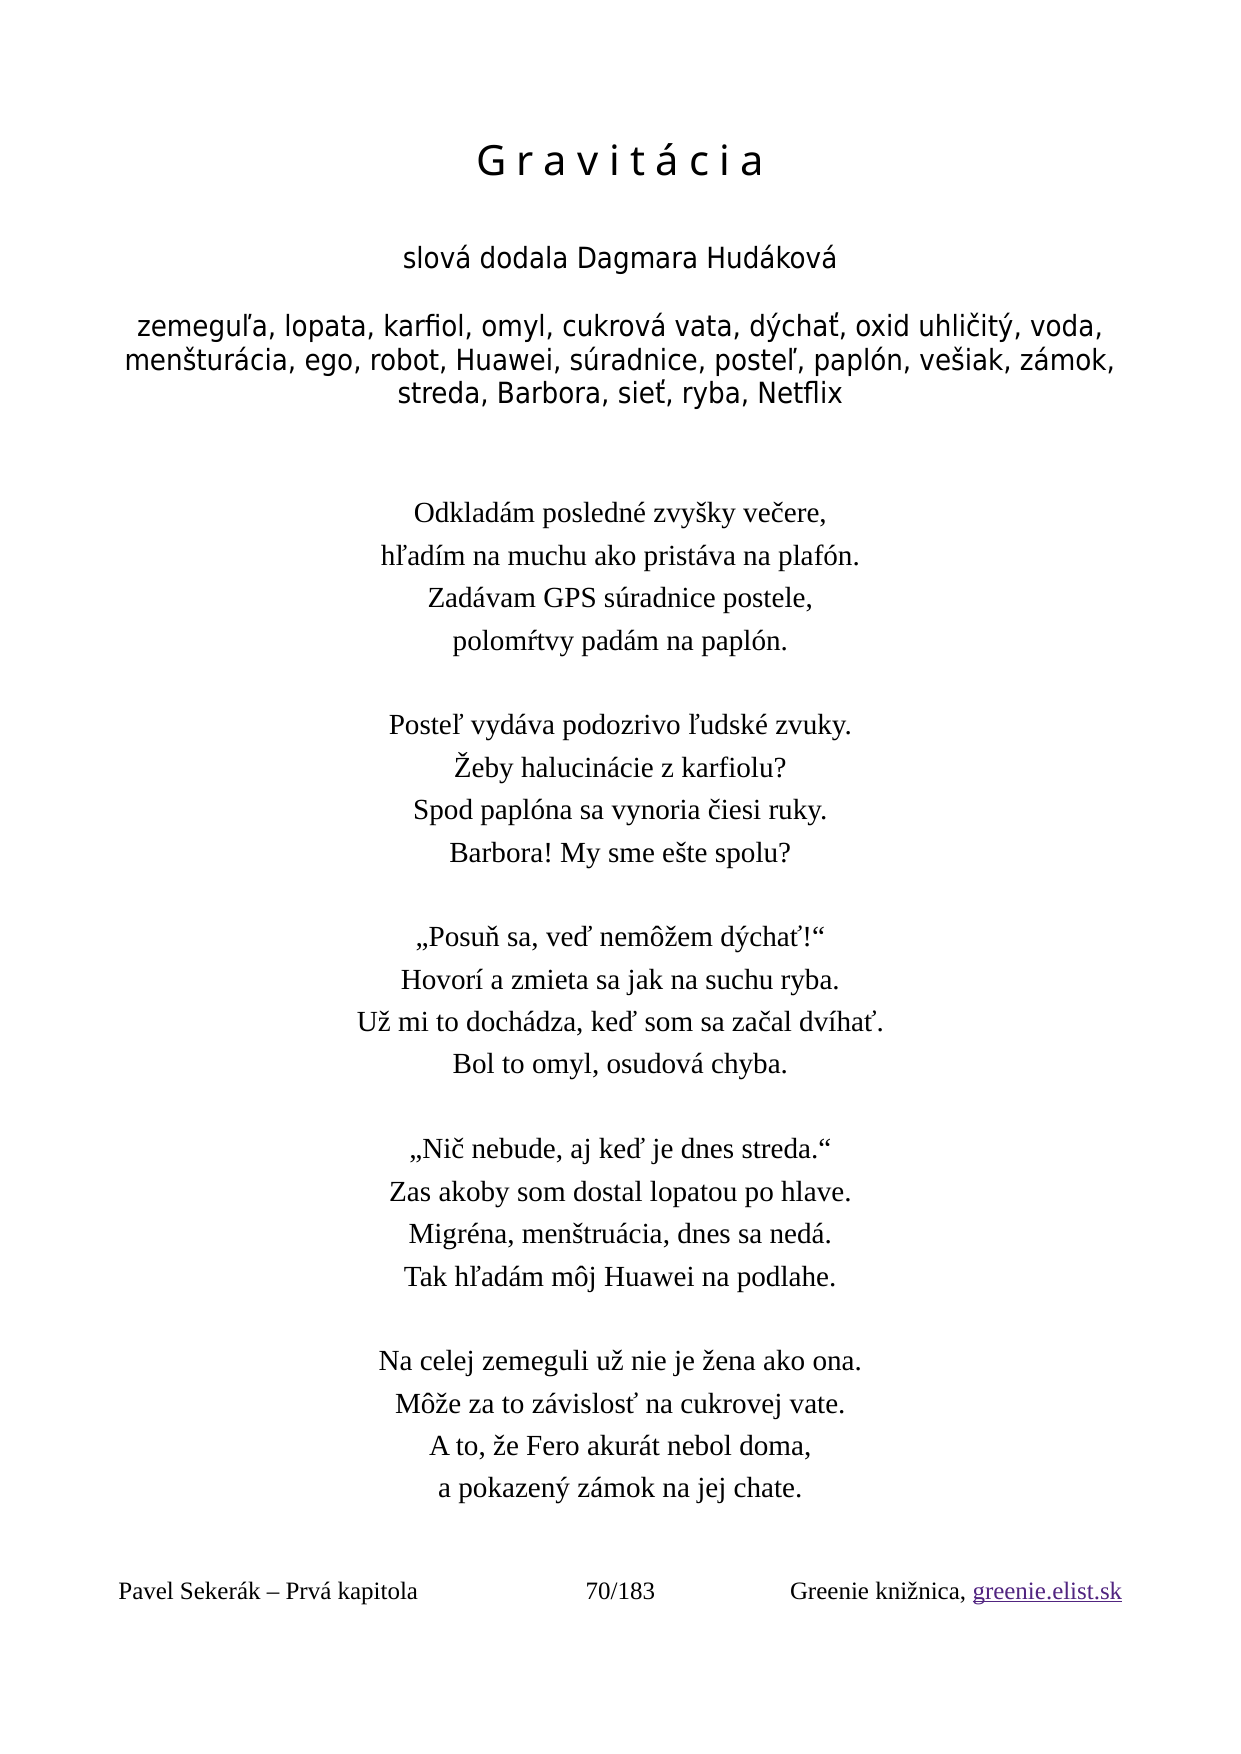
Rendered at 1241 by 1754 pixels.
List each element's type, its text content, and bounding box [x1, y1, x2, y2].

text hľadím na muchu ako pristáva na plafón. [106, 538, 1134, 571]
subtitle Gravitácia [106, 131, 1134, 188]
text A to, že Fero akurát nebol doma, [106, 1428, 1134, 1462]
text Hovorí a zmieta sa jak na suchu ryba. [106, 962, 1134, 995]
text Tak hľadám môj Huawei na podlahe. [106, 1259, 1134, 1292]
text slová dodala Dagmara Hudáková [106, 241, 1134, 275]
text Zas akoby som dostal lopatou po hlave. [106, 1174, 1134, 1207]
text Barbora! My sme ešte spolu? [106, 835, 1134, 868]
text Žeby halucinácie z karfiolu? [106, 750, 1134, 783]
text Na celej zemeguli už nie je žena ako ona. [106, 1343, 1134, 1377]
text a pokazený zámok na jej chate. [106, 1471, 1134, 1504]
text Migréna, menštruácia, dnes sa nedá. [106, 1216, 1134, 1250]
text Odkladám posledné zvyšky večere, [106, 496, 1134, 529]
text Môže za to závislosť na cukrovej vate. [106, 1386, 1134, 1419]
text Spod paplóna sa vynoria čiesi ruky. [106, 792, 1134, 826]
text „Posuň sa, veď nemôžem dýchať!“ [106, 919, 1134, 953]
text „Nič nebude, aj keď je dnes streda.“ [106, 1131, 1134, 1165]
text Posteľ vydáva podozrivo ľudské zvuky. [106, 707, 1134, 741]
text Už mi to dochádza, keď som sa začal dvíhať. [106, 1004, 1134, 1038]
text Bol to omyl, osudová chyba. [106, 1047, 1134, 1080]
text Zadávam GPS súradnice postele, [106, 580, 1134, 614]
text polomŕtvy padám na paplón. [106, 623, 1134, 656]
text zemeguľa, lopata, karfiol, omyl, cukrová vata, dýchať, oxid uhličitý, voda, menšturácia, ego, robot, Huawei, súradnice, posteľ, paplón, vešiak, zámok, streda, Barbora, sieť, ryba, Netflix [106, 309, 1134, 411]
